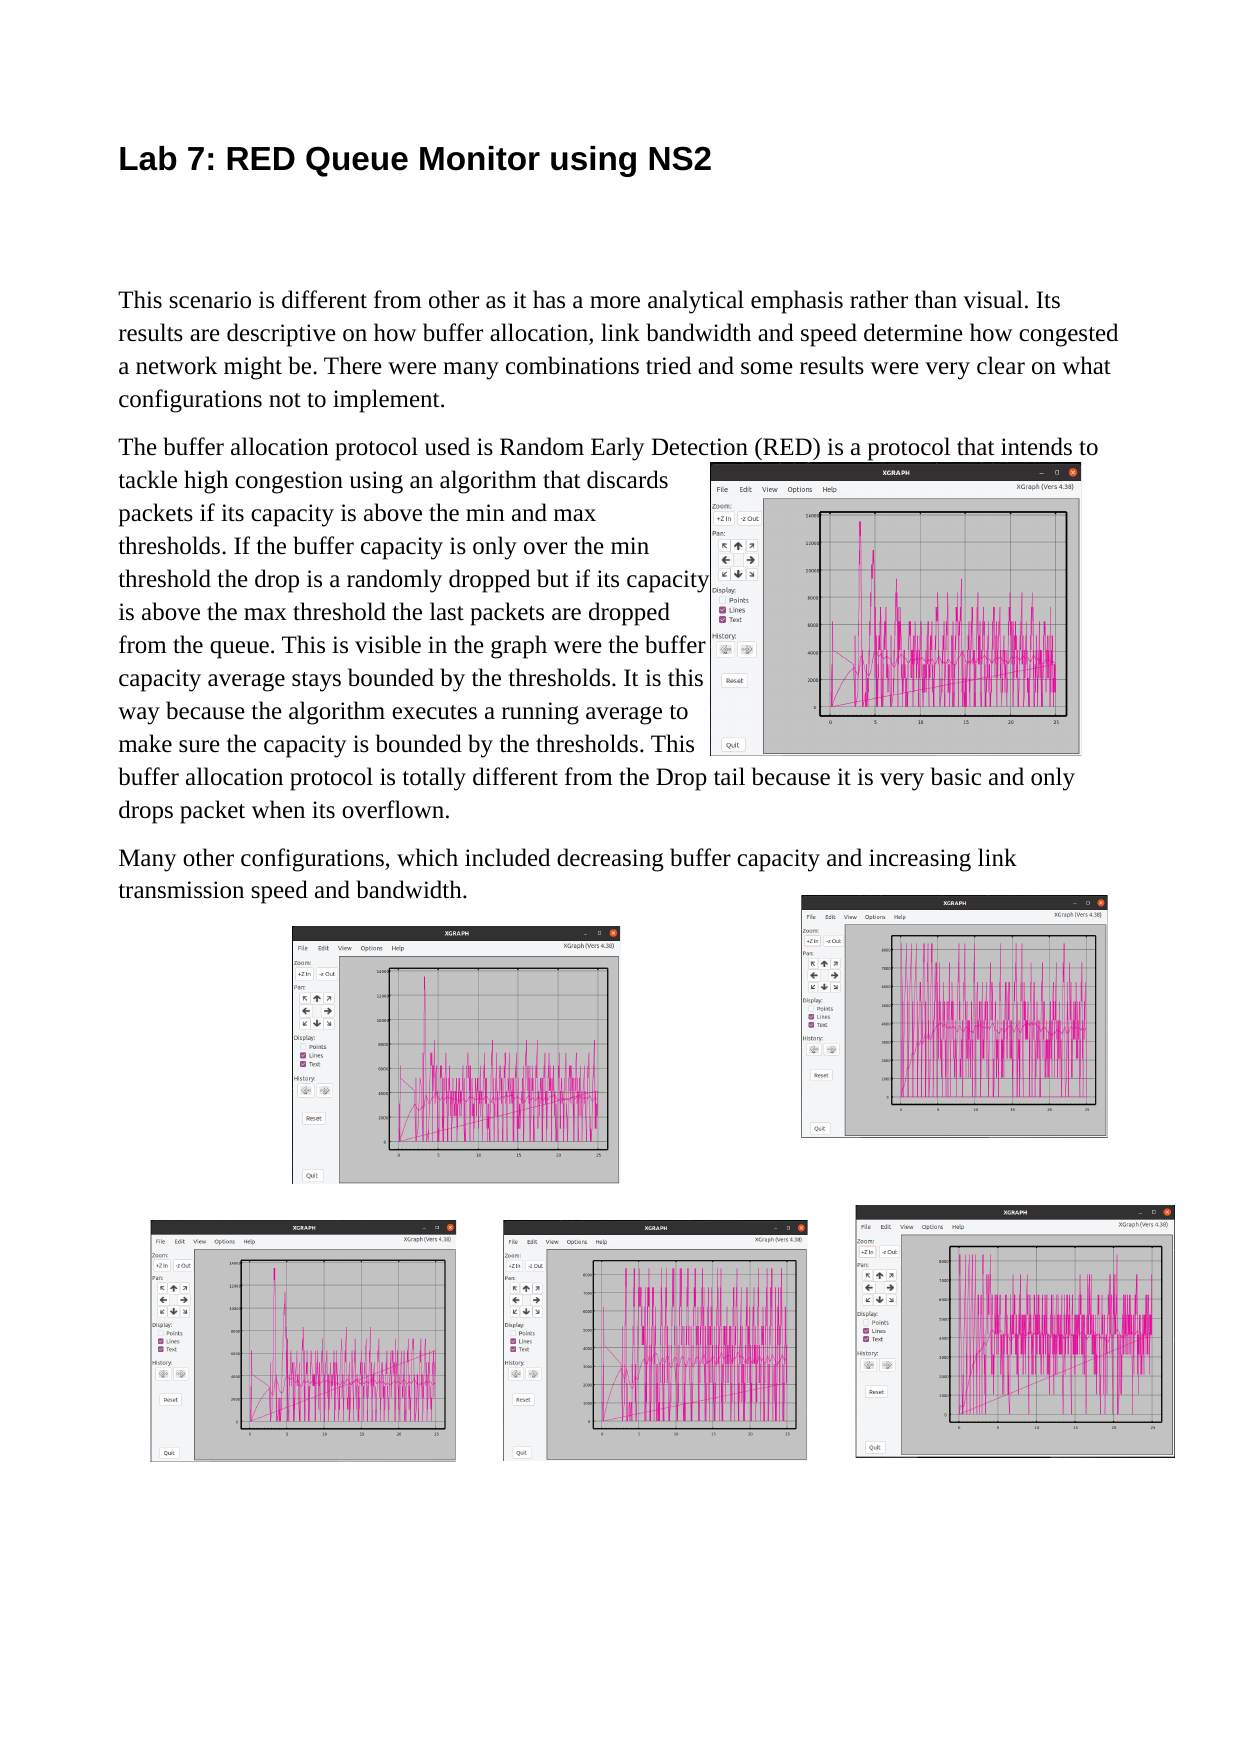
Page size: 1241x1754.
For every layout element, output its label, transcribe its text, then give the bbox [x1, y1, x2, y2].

picture [150, 1220, 457, 1462]
text Many other configurations, which included decreasing buffer capacity and increasing link transmission speed and bandwidth. [118, 843, 1122, 904]
picture [855, 1205, 1175, 1458]
text The buffer allocation protocol used is Random Early Detection (RED) is a protocol that intends to tackle high congestion using an algorithm that discards packets if its capacity is above the min and max thresholds. If the buffer capacity is only over the min threshold the drop is a randomly dropped but if its capacity is above the max threshold the last packets are dropped from the queue. This is visible in the graph were the buffer capacity average stays bounded by the thresholds. It is this way because the algorithm executes a running average to make sure the capacity is bounded by the thresholds. This buffer allocation protocol is totally different from the Drop tail because it is very basic and only drops packet when its overflown. [118, 432, 1122, 824]
text This scenario is different from other as it has a more analytical emphasis rather than visual. Its results are descriptive on how buffer allocation, link bandwidth and speed determine how congested a network might be. There were many combinations tried and some results were very clear on what configurations not to implement. [118, 285, 1122, 413]
picture [503, 1220, 808, 1461]
subtitle Lab 7: RED Queue Monitor using NS2 [118, 139, 1122, 177]
picture [710, 462, 1082, 756]
picture [801, 895, 1108, 1138]
picture [292, 926, 621, 1184]
